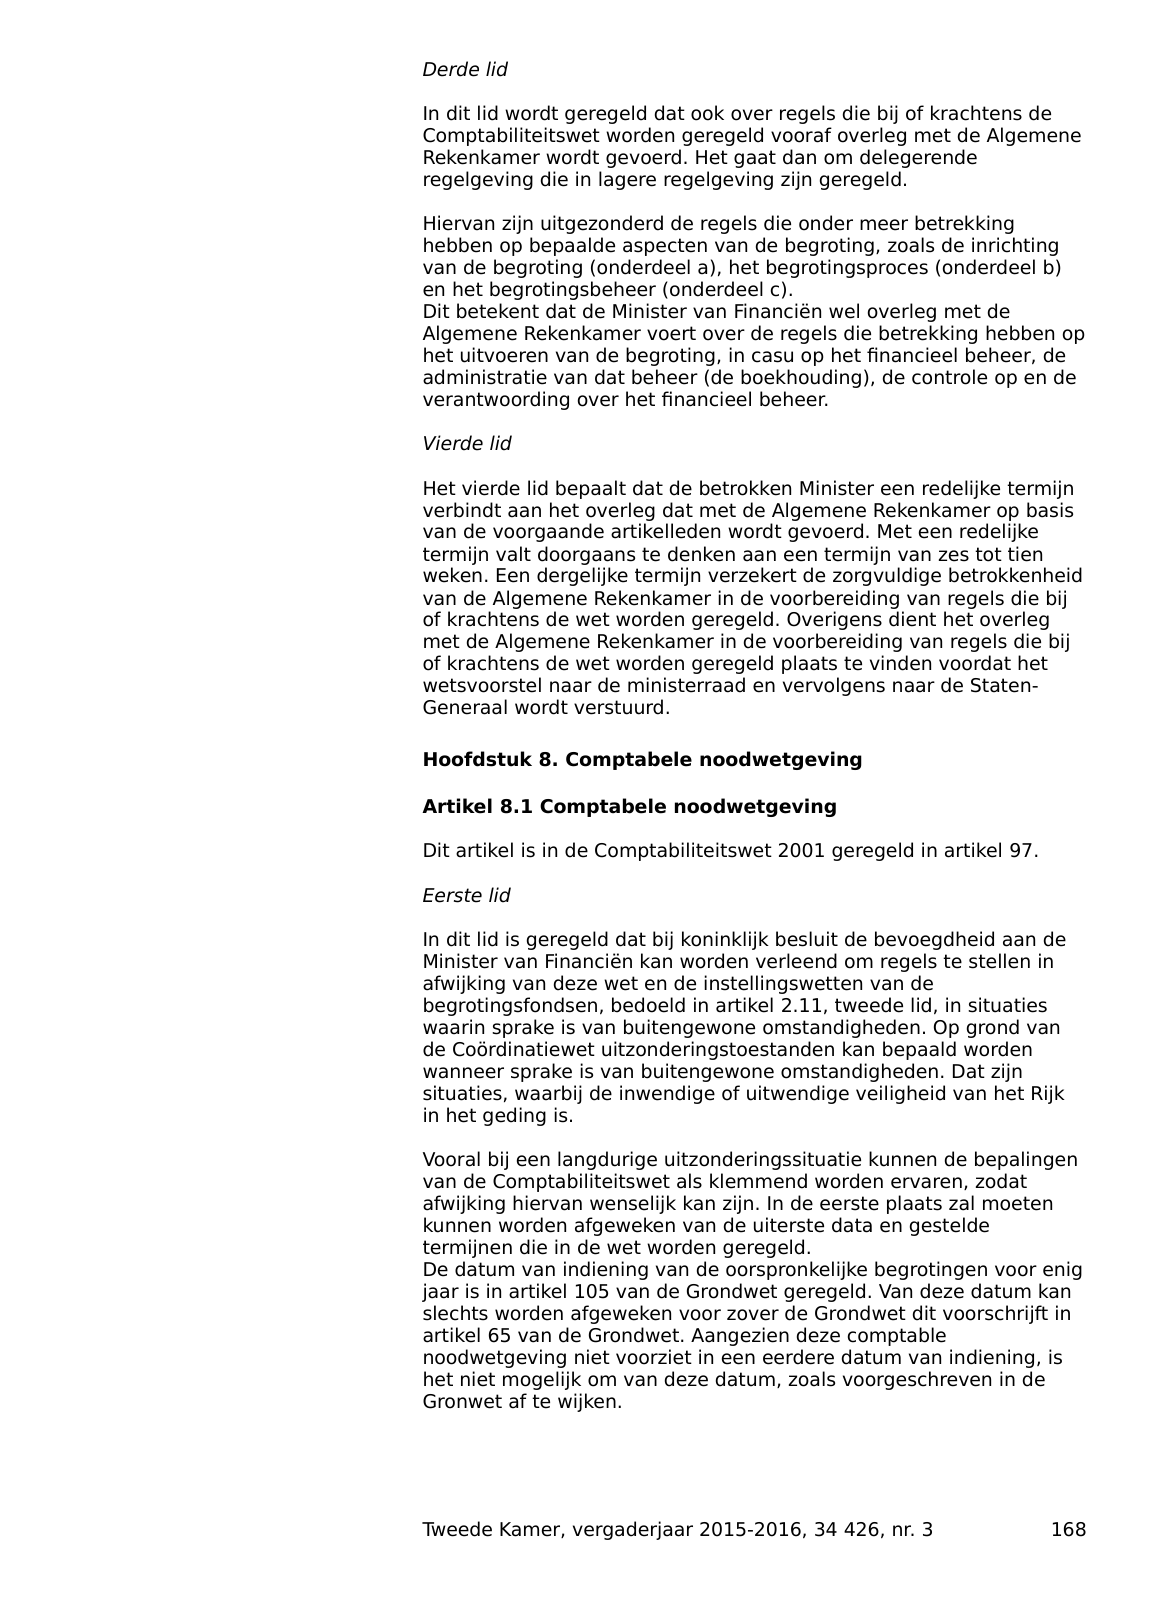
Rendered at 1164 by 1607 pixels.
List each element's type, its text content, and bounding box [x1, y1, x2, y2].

subtitle Eerste lid [422, 884, 1087, 907]
text Hiervan zijn uitgezonderd de regels die onder meer betrekking hebben op bepaalde aspecten van de begroting, zoals de inrichting van de begroting (onderdeel a), het begrotingsproces (onderdeel b) en het begrotingsbeheer (onderdeel c). [422, 213, 1087, 301]
subtitle Artikel 8.1 Comptabele noodwetgeving [422, 796, 1087, 818]
subtitle Hoofdstuk 8. Comptabele noodwetgeving [422, 749, 1087, 771]
text Het vierde lid bepaalt dat de betrokken Minister een redelijke termijn verbindt aan het overleg dat met de Algemene Rekenkamer op basis van de voorgaande artikelleden wordt gevoerd. Met een redelijke termijn valt doorgaans te denken aan een termijn van zes tot tien weken. Een dergelijke termijn verzekert de zorgvuldige betrokkenheid van de Algemene Rekenkamer in de voorbereiding van regels die bij of krachtens de wet worden geregeld. Overigens dient het overleg met de Algemene Rekenkamer in de voorbereiding van regels die bij of krachtens de wet worden geregeld plaats te vinden voordat het wetsvoorstel naar de ministerraad en vervolgens naar de Staten-Generaal wordt verstuurd. [422, 477, 1087, 719]
text Dit artikel is in de Comptabiliteitswet 2001 geregeld in artikel 97. [422, 840, 1087, 862]
text Vooral bij een langdurige uitzonderingssituatie kunnen de bepalingen van de Comptabiliteitswet als klemmend worden ervaren, zodat afwijking hiervan wenselijk kan zijn. In de eerste plaats zal moeten kunnen worden afgeweken van de uiterste data en gestelde termijnen die in de wet worden geregeld. [422, 1149, 1087, 1259]
text De datum van indiening van de oorspronkelijke begrotingen voor enig jaar is in artikel 105 van de Grondwet geregeld. Van deze datum kan slechts worden afgeweken voor zover de Grondwet dit voorschrijft in artikel 65 van de Grondwet. Aangezien deze comptable noodwetgeving niet voorziet in een eerdere datum van indiening, is het niet mogelijk om van deze datum, zoals voorgeschreven in de Gronwet af te wijken. [422, 1259, 1087, 1412]
text Dit betekent dat de Minister van Financiën wel overleg met de Algemene Rekenkamer voert over de regels die betrekking hebben op het uitvoeren van de begroting, in casu op het financieel beheer, de administratie van dat beheer (de boekhouding), de controle op en de verantwoording over het financieel beheer. [422, 301, 1087, 411]
subtitle Vierde lid [422, 433, 1087, 455]
text In dit lid wordt geregeld dat ook over regels die bij of krachtens de Comptabiliteitswet worden geregeld vooraf overleg met de Algemene Rekenkamer wordt gevoerd. Het gaat dan om delegerende regelgeving die in lagere regelgeving zijn geregeld. [422, 103, 1087, 191]
subtitle Derde lid [422, 59, 1087, 81]
text In dit lid is geregeld dat bij koninklijk besluit de bevoegdheid aan de Minister van Financiën kan worden verleend om regels te stellen in afwijking van deze wet en de instellingswetten van de begrotingsfondsen, bedoeld in artikel 2.11, tweede lid, in situaties waarin sprake is van buitengewone omstandigheden. Op grond van de Coördinatiewet uitzonderingstoestanden kan bepaald worden wanneer sprake is van buitengewone omstandigheden. Dat zijn situaties, waarbij de inwendige of uitwendige veiligheid van het Rijk in het geding is. [422, 929, 1087, 1127]
